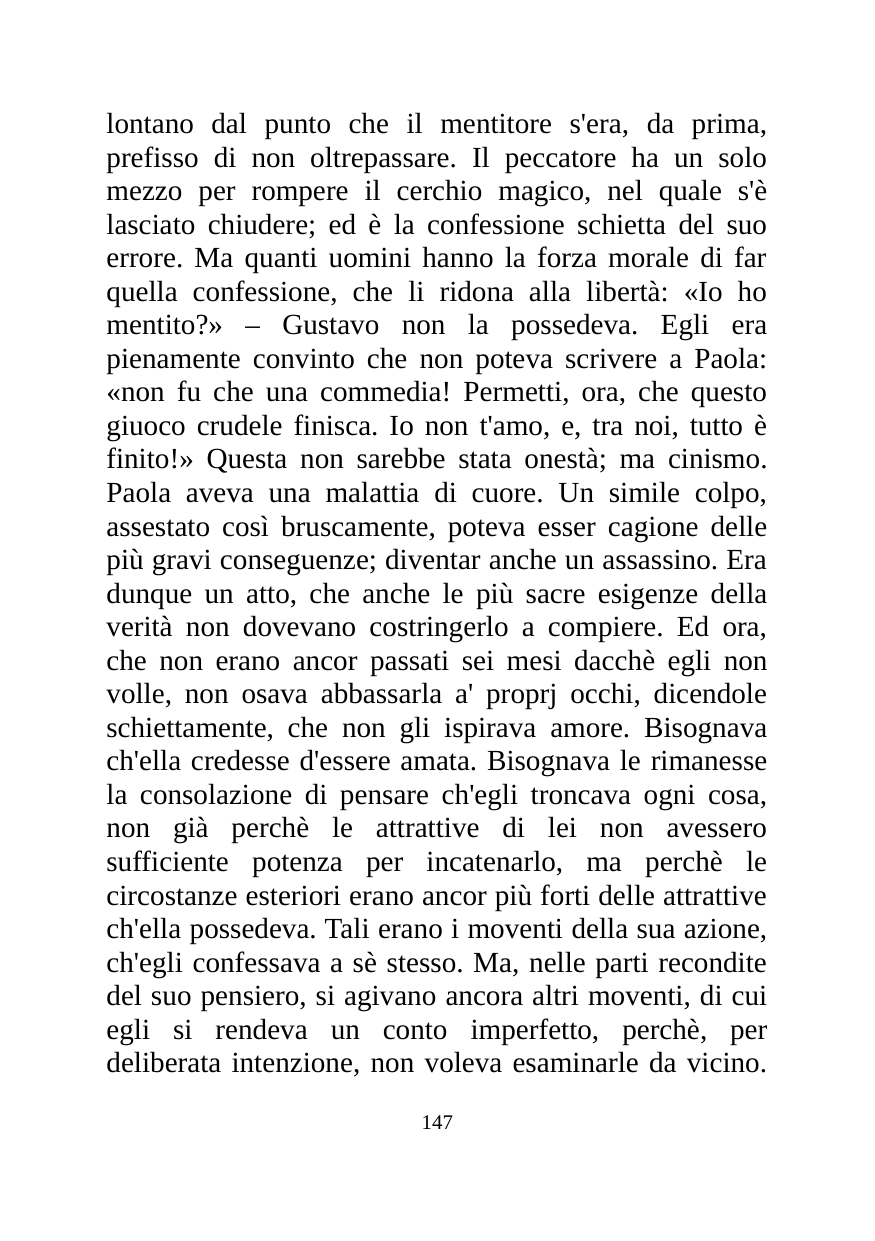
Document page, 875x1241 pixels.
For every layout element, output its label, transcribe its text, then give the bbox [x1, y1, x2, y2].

text lontano dal punto che il mentitore s'era, da prima, prefisso di non oltrepassare. Il peccatore ha un solo mezzo per rompere il cerchio magico, nel quale s'è lasciato chiudere; ed è la confessione schietta del suo errore. Ma quanti uomini hanno la forza morale di far quella confessione, che li ridona alla libertà: «Io ho mentito?» – Gustavo non la possedeva. Egli era pienamente convinto che non poteva scrivere a Paola: «non fu che una commedia! Permetti, ora, che questo giuoco crudele finisca. Io non t'amo, e, tra noi, tutto è finito!» Questa non sarebbe stata onestà; ma cinismo. Paola aveva una malattia di cuore. Un simile colpo, assestato così bruscamente, poteva esser cagione delle più gravi conseguenze; diventar anche un assassino. Era dunque un atto, che anche le più sacre esigenze della verità non dovevano costringerlo a compiere. Ed ora, che non erano ancor passati sei mesi dacchè egli non volle, non osava abbassarla a' proprj occhi, dicendole schiettamente, che non gli ispirava amore. Bisognava ch'ella credesse d'essere amata. Bisognava le rimanesse la consolazione di pensare ch'egli troncava ogni cosa, non già perchè le attrattive di lei non avessero sufficiente potenza per incatenarlo, ma perchè le circostanze esteriori erano ancor più forti delle attrattive ch'ella possedeva. Tali erano i moventi della sua azione, ch'egli confessava a sè stesso. Ma, nelle parti recondite del suo pensiero, si agivano ancora altri moventi, di cui egli si rendeva un conto imperfetto, perchè, per deliberata intenzione, non voleva esaminarle da vicino. [106, 106, 768, 1079]
